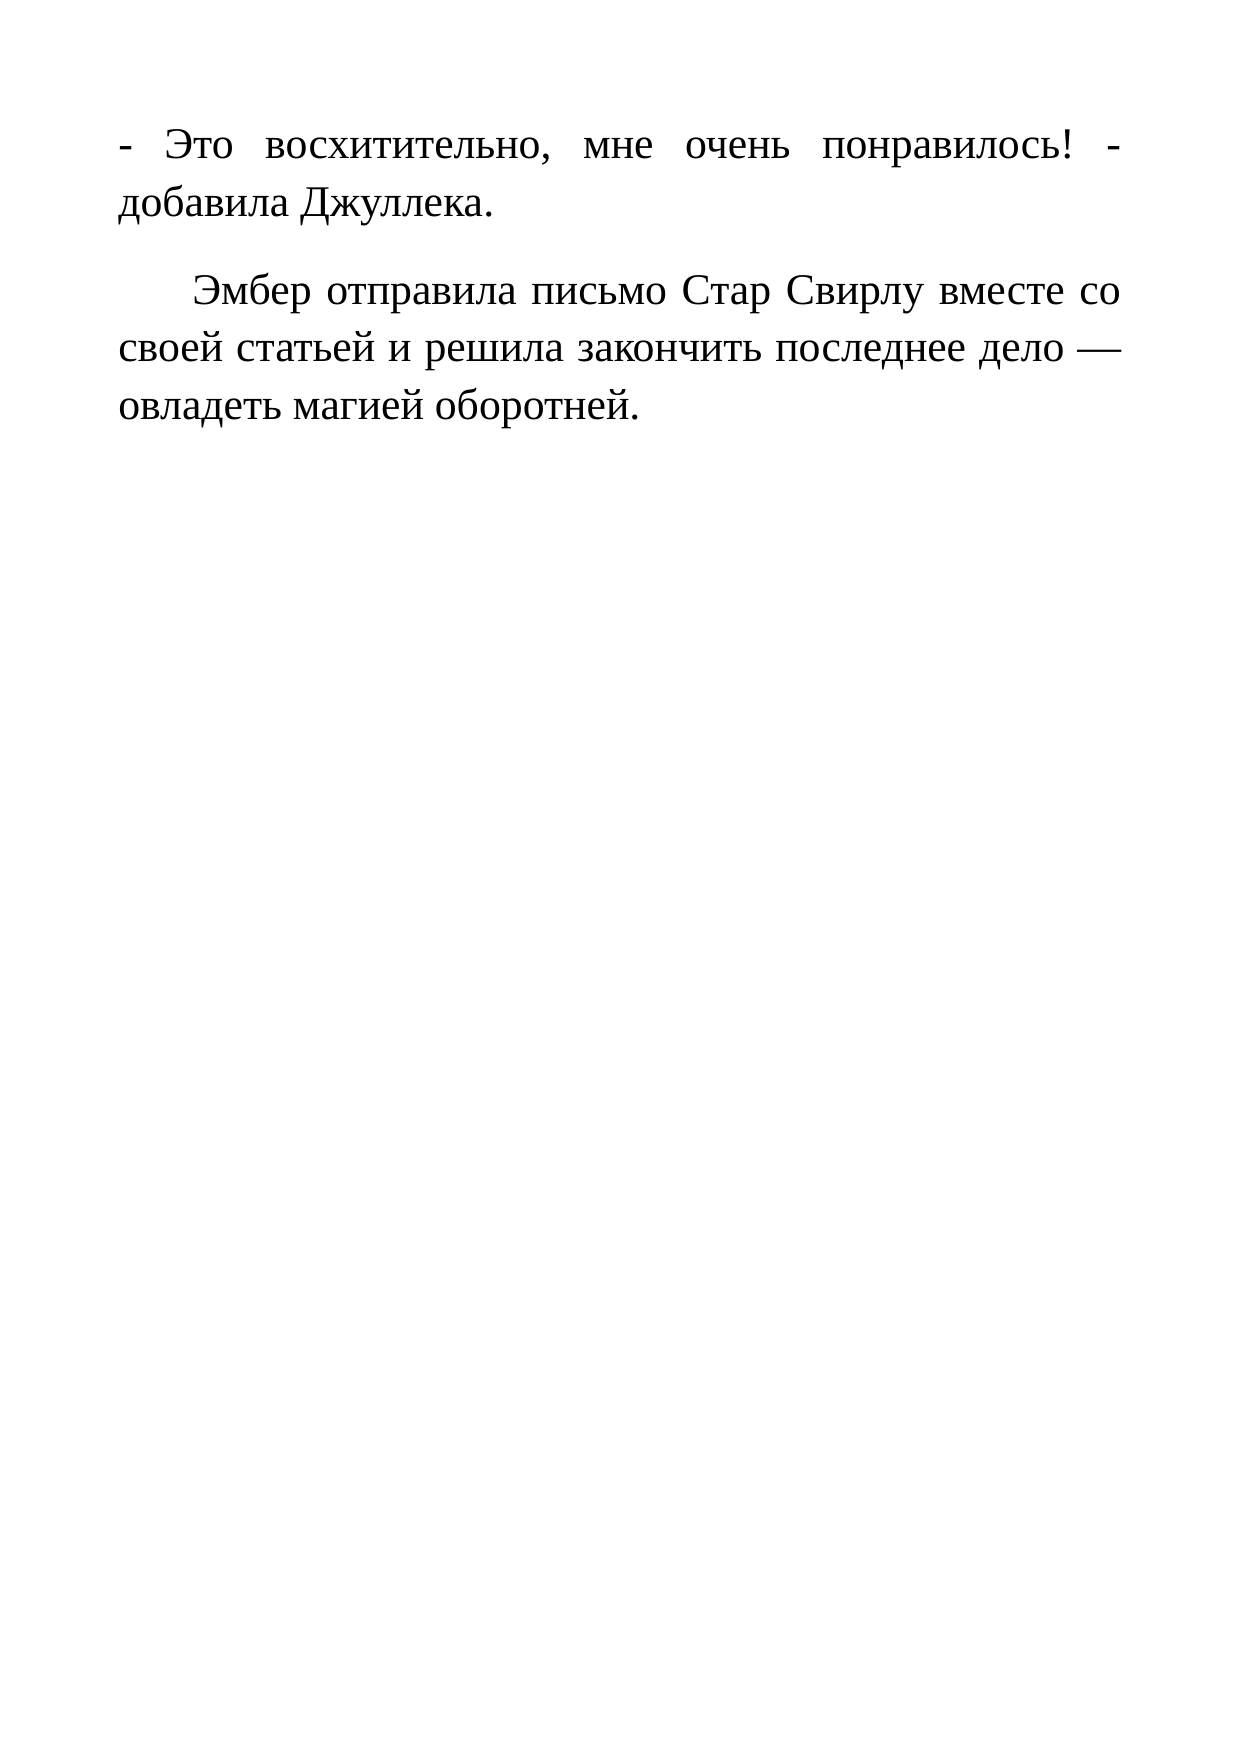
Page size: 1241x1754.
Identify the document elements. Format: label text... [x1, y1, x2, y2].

text Эмбер отправила письмо Стар Свирлу вместе со своей статьей и решила закончить последнее дело — овладеть магией оборотней. [118, 263, 1122, 429]
text - Это восхитительно, мне очень понравилось! - добавила Джуллека. [118, 118, 1122, 226]
